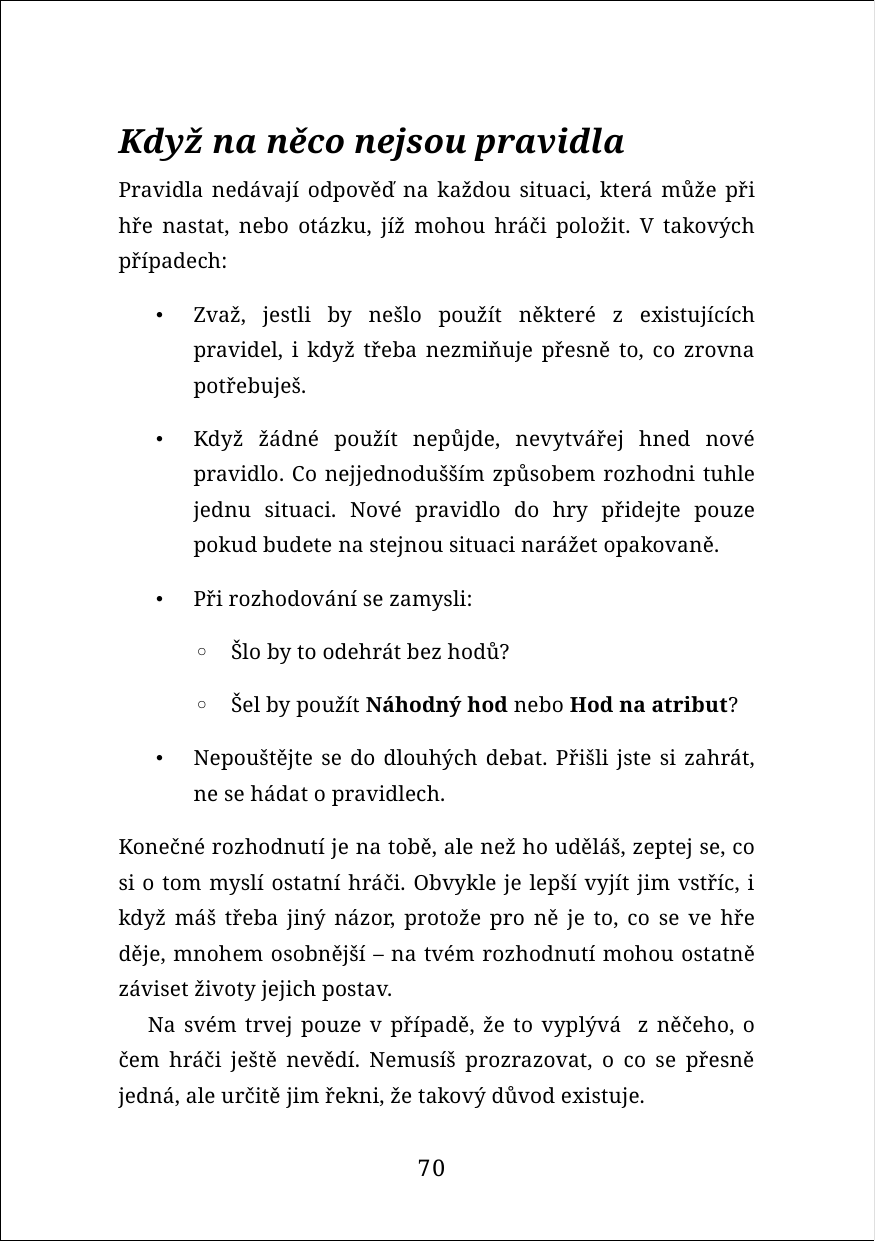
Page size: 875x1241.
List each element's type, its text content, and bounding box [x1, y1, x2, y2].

list Šel by použít Náhodný hod nebo Hod na atribut? [193, 690, 756, 719]
list Když žádné použít nepůjde, nevytvářej hned nové pravidlo. Co nejjednodušším způsobem rozhodni tuhle jednu situaci. Nové pravidlo do hry přidejte pouze pokud budete na stejnou situaci narážet opakovaně. [156, 424, 756, 559]
text Pravidla nedávají odpověď na každou situaci, která může při hře nastat, nebo otázku, jíž mohou hráči položit. V takových případech: [118, 175, 756, 275]
list Zvaž, jestli by nešlo použít některé z existujících pravidel, i když třeba nezmiňuje přesně to, co zrovna potřebuješ. [156, 300, 756, 399]
list Nepouštějte se do dlouhých debat. Přišli jste si zahrát, ne se hádat o pravidlech. [156, 743, 756, 807]
list Při rozhodování se zamysli: [156, 584, 756, 612]
list Šlo by to odehrát bez hodů? [193, 637, 756, 665]
text Konečné rozhodnutí je na tobě, ale než ho uděláš, zeptej se, co si o tom myslí ostatní hráči. Obvykle je lepší vyjít jim vstříc, i když máš třeba jiný názor, protože pro ně je to, co se ve hře děje, mnohem osobnější – na tvém rozhodnutí mohou ostatně záviset životy jejich postav. Na svém trvej pouze v případě, že to vyplývá z něčeho, o čem hráči ještě nevědí. Nemusíš prozrazovat, o co se přesně jedná, ale určitě jim řekni, že takový důvod existuje. [118, 832, 756, 1109]
subtitle Když na něco nejsou pravidla [118, 118, 756, 164]
